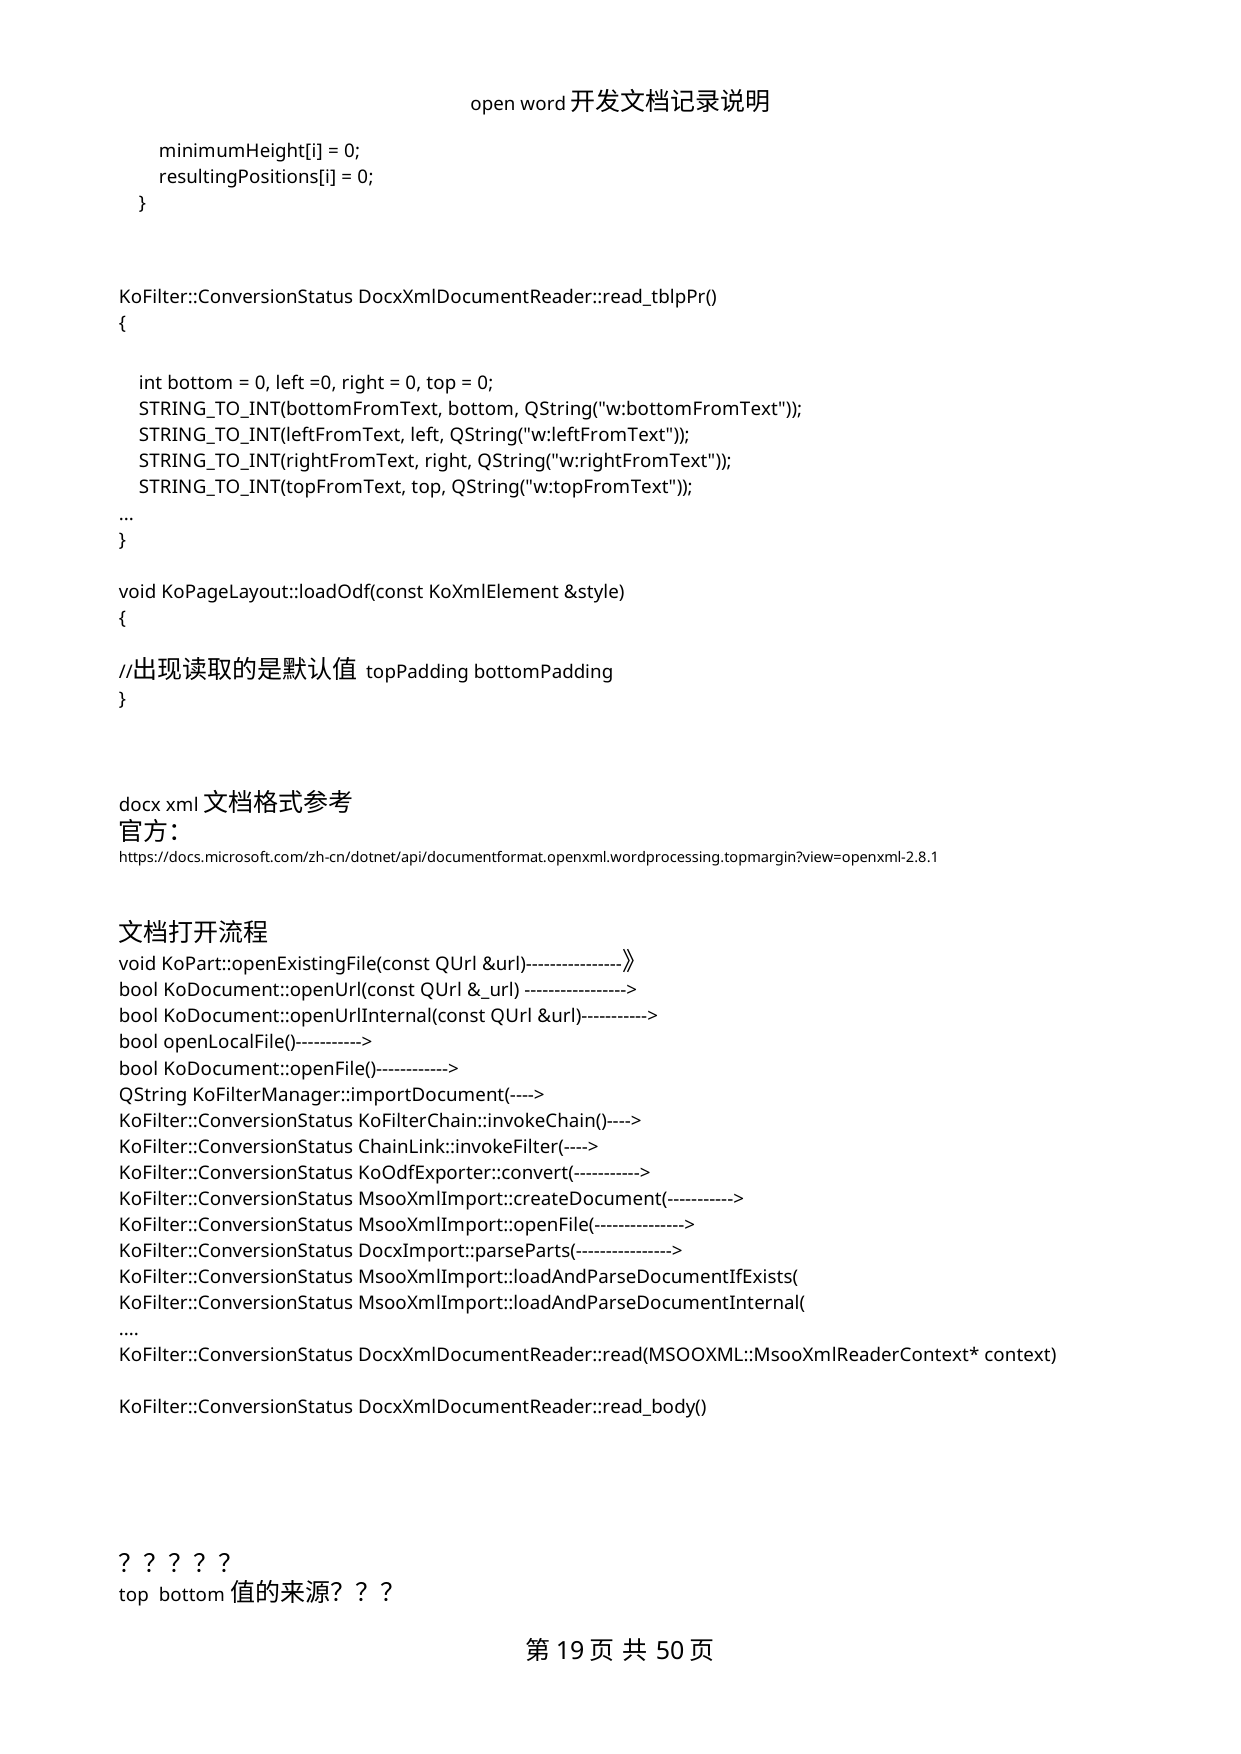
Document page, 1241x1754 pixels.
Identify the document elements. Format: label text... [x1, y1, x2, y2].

text //出现读取的是默认值 topPadding bottomPadding [119, 656, 1121, 685]
text .... [119, 1315, 1121, 1341]
text ？？？？？ [119, 1549, 1121, 1578]
text { [119, 309, 1121, 335]
text STRING_TO_INT(topFromText, top, QString("w:topFromText")); [119, 473, 1121, 499]
text STRING_TO_INT(rightFromText, right, QString("w:rightFromText")); [119, 447, 1121, 473]
text STRING_TO_INT(leftFromText, left, QString("w:leftFromText")); [119, 421, 1121, 447]
text void KoPageLayout::loadOdf(const KoXmlElement &style) [119, 578, 1121, 604]
text KoFilter::ConversionStatus DocxXmlDocumentReader::read_tblpPr() [119, 283, 1121, 309]
text KoFilter::ConversionStatus ChainLink::invokeFilter(----> [119, 1132, 1121, 1158]
text bool KoDocument::openUrl(const QUrl &_url) -----------------> [119, 976, 1121, 1002]
text bool openLocalFile()-----------> [119, 1028, 1121, 1054]
text } [119, 526, 1121, 552]
text KoFilter::ConversionStatus DocxXmlDocumentReader::read(MSOOXML::MsooXmlReaderContext* context) [119, 1341, 1121, 1367]
text resultingPositions[i] = 0; [119, 163, 1121, 189]
text KoFilter::ConversionStatus MsooXmlImport::loadAndParseDocumentIfExists( [119, 1263, 1121, 1289]
text KoFilter::ConversionStatus KoFilterChain::invokeChain()----> [119, 1106, 1121, 1132]
text KoFilter::ConversionStatus MsooXmlImport::loadAndParseDocumentInternal( [119, 1289, 1121, 1315]
text KoFilter::ConversionStatus MsooXmlImport::openFile(---------------> [119, 1211, 1121, 1237]
text void KoPart::openExistingFile(const QUrl &url)----------------》 [119, 947, 1121, 976]
text ... [119, 499, 1121, 526]
text QString KoFilterManager::importDocument(----> [119, 1080, 1121, 1106]
text STRING_TO_INT(bottomFromText, bottom, QString("w:bottomFromText")); [119, 395, 1121, 421]
text docx xml 文档格式参考 [119, 789, 1121, 818]
text bool KoDocument::openUrlInternal(const QUrl &url)-----------> [119, 1002, 1121, 1028]
text } [119, 685, 1121, 711]
text { [119, 604, 1121, 630]
text KoFilter::ConversionStatus MsooXmlImport::createDocument(-----------> [119, 1184, 1121, 1211]
text top bottom 值的来源？？？ [119, 1578, 1121, 1607]
text KoFilter::ConversionStatus DocxImport::parseParts(----------------> [119, 1237, 1121, 1263]
text minimumHeight[i] = 0; [119, 137, 1121, 163]
text https://docs.microsoft.com/zh-cn/dotnet/api/documentformat.openxml.wordprocessing.topmargin?view=openxml-2.8.1 [119, 847, 1121, 866]
text bool KoDocument::openFile()------------> [119, 1054, 1121, 1080]
text KoFilter::ConversionStatus KoOdfExporter::convert(-----------> [119, 1158, 1121, 1184]
text 文档打开流程 [119, 918, 1121, 947]
text int bottom = 0, left =0, right = 0, top = 0; [119, 369, 1121, 395]
text } [119, 189, 1121, 215]
text 官方： [119, 818, 1121, 847]
text KoFilter::ConversionStatus DocxXmlDocumentReader::read_body() [119, 1393, 1121, 1419]
